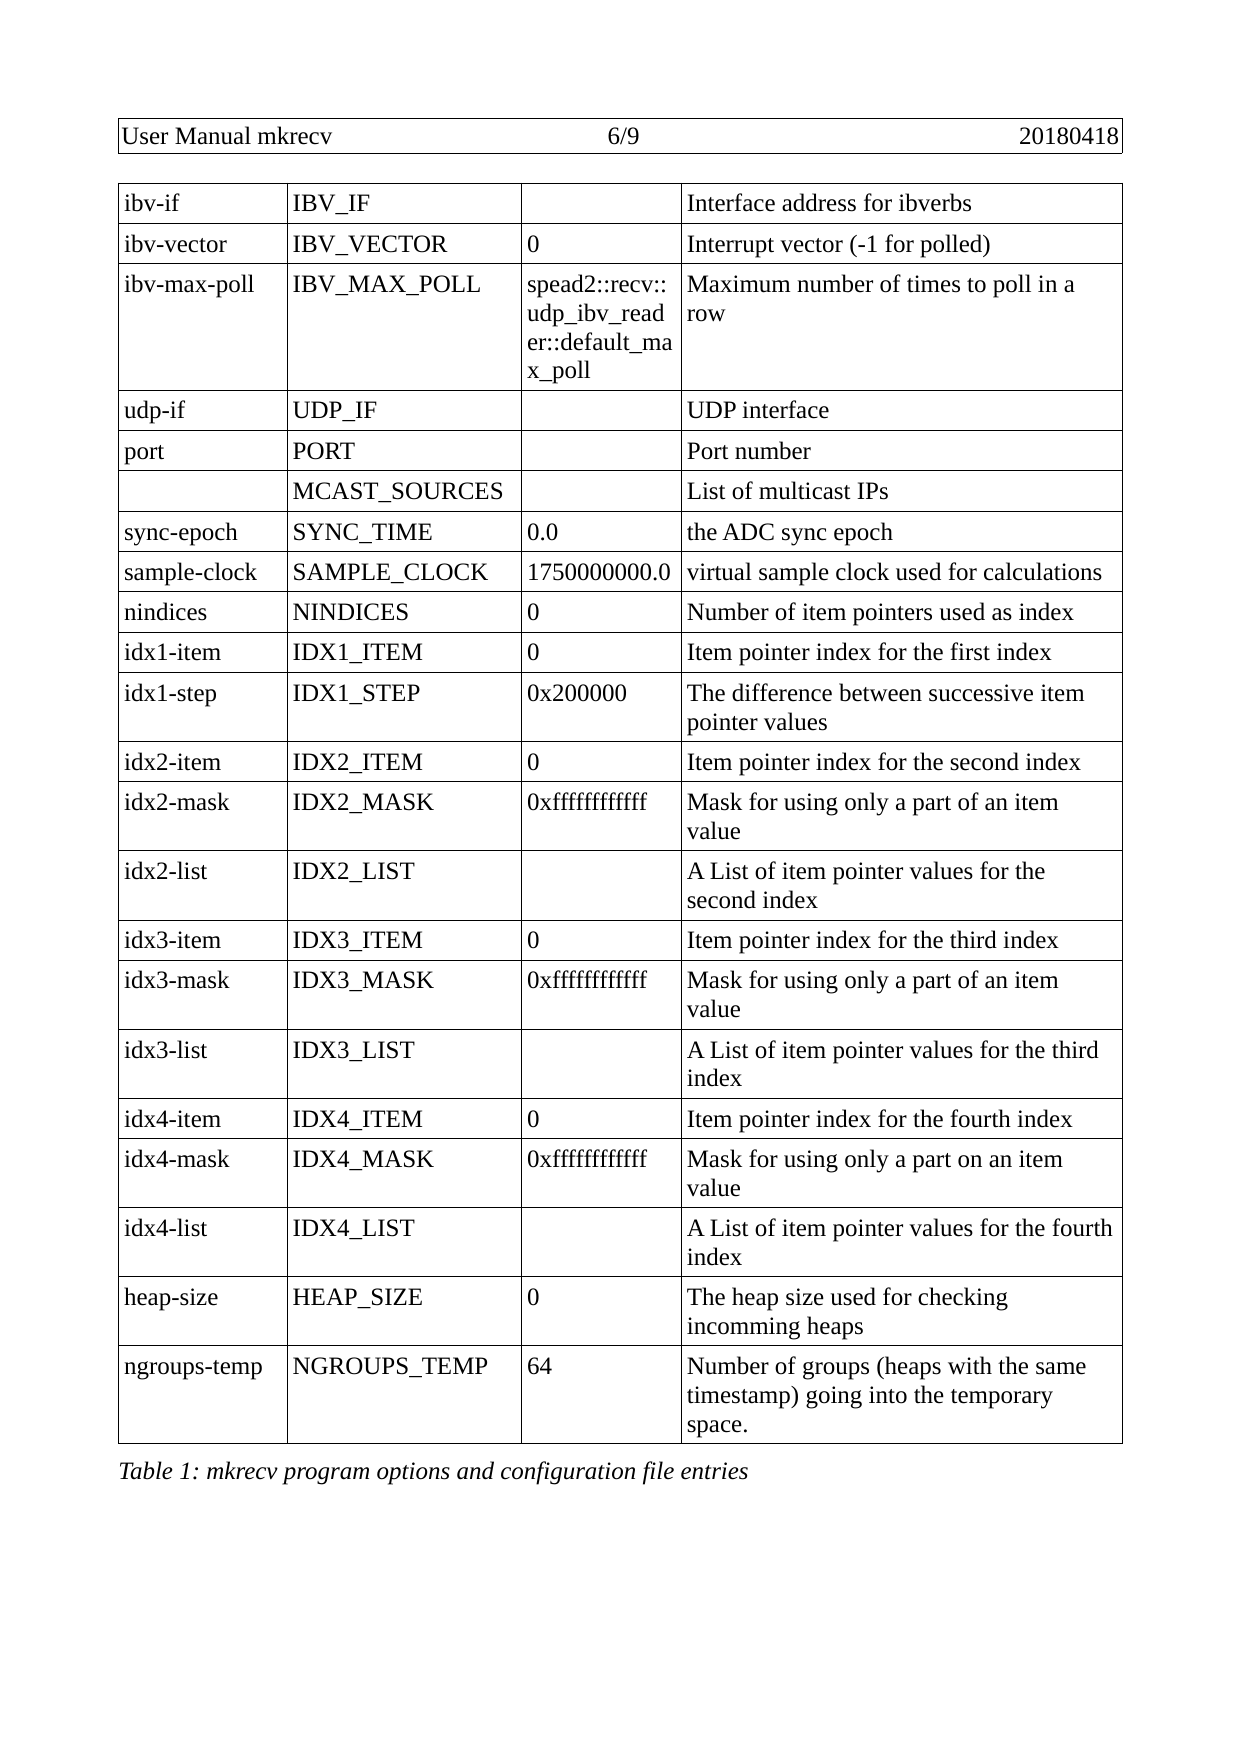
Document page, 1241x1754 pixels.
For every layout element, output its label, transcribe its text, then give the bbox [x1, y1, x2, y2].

table_cell 0xffffffffffff [522, 782, 681, 850]
table_cell 0 [522, 592, 681, 632]
table_cell Number of groups (heaps with the same timestamp) going into the temporary space. [682, 1346, 1122, 1443]
table_cell 0x200000 [522, 673, 681, 741]
table_cell Mask for using only a part of an item value [682, 961, 1122, 1029]
table_cell idx3-item [119, 921, 287, 960]
table_cell spead2::recv::udp_ibv_reader::default_max_poll [522, 264, 681, 390]
table_cell [522, 431, 681, 470]
table_cell Interface address for ibverbs [682, 184, 1122, 223]
table_cell nindices [119, 592, 287, 632]
table_cell NINDICES [288, 592, 521, 632]
table_cell idx1-item [119, 633, 287, 672]
table_cell Mask for using only a part on an item value [682, 1139, 1122, 1207]
table_cell 0xffffffffffff [522, 1139, 681, 1207]
table_cell Item pointer index for the third index [682, 921, 1122, 960]
table_cell [522, 1030, 681, 1098]
table_cell SYNC_TIME [288, 512, 521, 551]
table_cell IDX4_LIST [288, 1208, 521, 1276]
table_cell A List of item pointer values for the third index [682, 1030, 1122, 1098]
table_cell A List of item pointer values for the second index [682, 851, 1122, 919]
table_cell The difference between successive item pointer values [682, 673, 1122, 741]
table_cell 0 [522, 224, 681, 263]
table_cell MCAST_SOURCES [288, 471, 521, 511]
table_cell IDX2_LIST [288, 851, 521, 919]
table_cell [522, 184, 681, 223]
table_cell IDX3_ITEM [288, 921, 521, 960]
table_cell IBV_IF [288, 184, 521, 223]
table_cell UDP_IF [288, 391, 521, 430]
table_cell 1750000000.0 [522, 552, 681, 591]
table_cell udp-if [119, 391, 287, 430]
table_cell sync-epoch [119, 512, 287, 551]
table_cell ngroups-temp [119, 1346, 287, 1443]
table_cell 0 [522, 742, 681, 781]
table_cell idx2-mask [119, 782, 287, 850]
table_cell Mask for using only a part of an item value [682, 782, 1122, 850]
table_cell IDX4_MASK [288, 1139, 521, 1207]
table_cell [522, 391, 681, 430]
table_cell idx3-list [119, 1030, 287, 1098]
table_cell 0 [522, 633, 681, 672]
table_cell idx4-mask [119, 1139, 287, 1207]
table_cell Item pointer index for the second index [682, 742, 1122, 781]
table_cell Item pointer index for the fourth index [682, 1099, 1122, 1138]
table_cell idx4-item [119, 1099, 287, 1138]
table_cell PORT [288, 431, 521, 470]
table_cell IDX2_MASK [288, 782, 521, 850]
table_cell idx1-step [119, 673, 287, 741]
table_cell IDX4_ITEM [288, 1099, 521, 1138]
table_cell List of multicast IPs [682, 471, 1122, 511]
table_cell 0 [522, 921, 681, 960]
table_cell IDX3_LIST [288, 1030, 521, 1098]
table_cell IBV_VECTOR [288, 224, 521, 263]
table_cell 64 [522, 1346, 681, 1443]
table_cell IDX2_ITEM [288, 742, 521, 781]
table_cell [119, 471, 287, 511]
table_cell idx2-item [119, 742, 287, 781]
table_cell IDX1_ITEM [288, 633, 521, 672]
table_cell idx4-list [119, 1208, 287, 1276]
table_cell virtual sample clock used for calculations [682, 552, 1122, 591]
table_cell heap-size [119, 1277, 287, 1345]
table_cell idx2-list [119, 851, 287, 919]
table_cell [522, 851, 681, 919]
table_cell NGROUPS_TEMP [288, 1346, 521, 1443]
table_cell port [119, 431, 287, 470]
table_cell IDX1_STEP [288, 673, 521, 741]
table_cell Item pointer index for the first index [682, 633, 1122, 672]
text Table 1: mkrecv program options and configuration file entries [118, 1456, 1122, 1484]
table_cell Port number [682, 431, 1122, 470]
table_cell ibv-max-poll [119, 264, 287, 390]
table_cell SAMPLE_CLOCK [288, 552, 521, 591]
table_cell 0xffffffffffff [522, 961, 681, 1029]
table_cell The heap size used for checking incomming heaps [682, 1277, 1122, 1345]
table_cell Interrupt vector (-1 for polled) [682, 224, 1122, 263]
table_cell [522, 1208, 681, 1276]
table_cell Number of item pointers used as index [682, 592, 1122, 632]
table_cell ibv-vector [119, 224, 287, 263]
table_cell the ADC sync epoch [682, 512, 1122, 551]
table_cell HEAP_SIZE [288, 1277, 521, 1345]
table_cell 0.0 [522, 512, 681, 551]
table_cell 0 [522, 1277, 681, 1345]
table_cell UDP interface [682, 391, 1122, 430]
table_cell Maximum number of times to poll in a row [682, 264, 1122, 390]
table_cell [522, 471, 681, 511]
table_cell sample-clock [119, 552, 287, 591]
table_cell IBV_MAX_POLL [288, 264, 521, 390]
table_cell IDX3_MASK [288, 961, 521, 1029]
table_cell 0 [522, 1099, 681, 1138]
table_cell ibv-if [119, 184, 287, 223]
table_cell idx3-mask [119, 961, 287, 1029]
table_cell A List of item pointer values for the fourth index [682, 1208, 1122, 1276]
